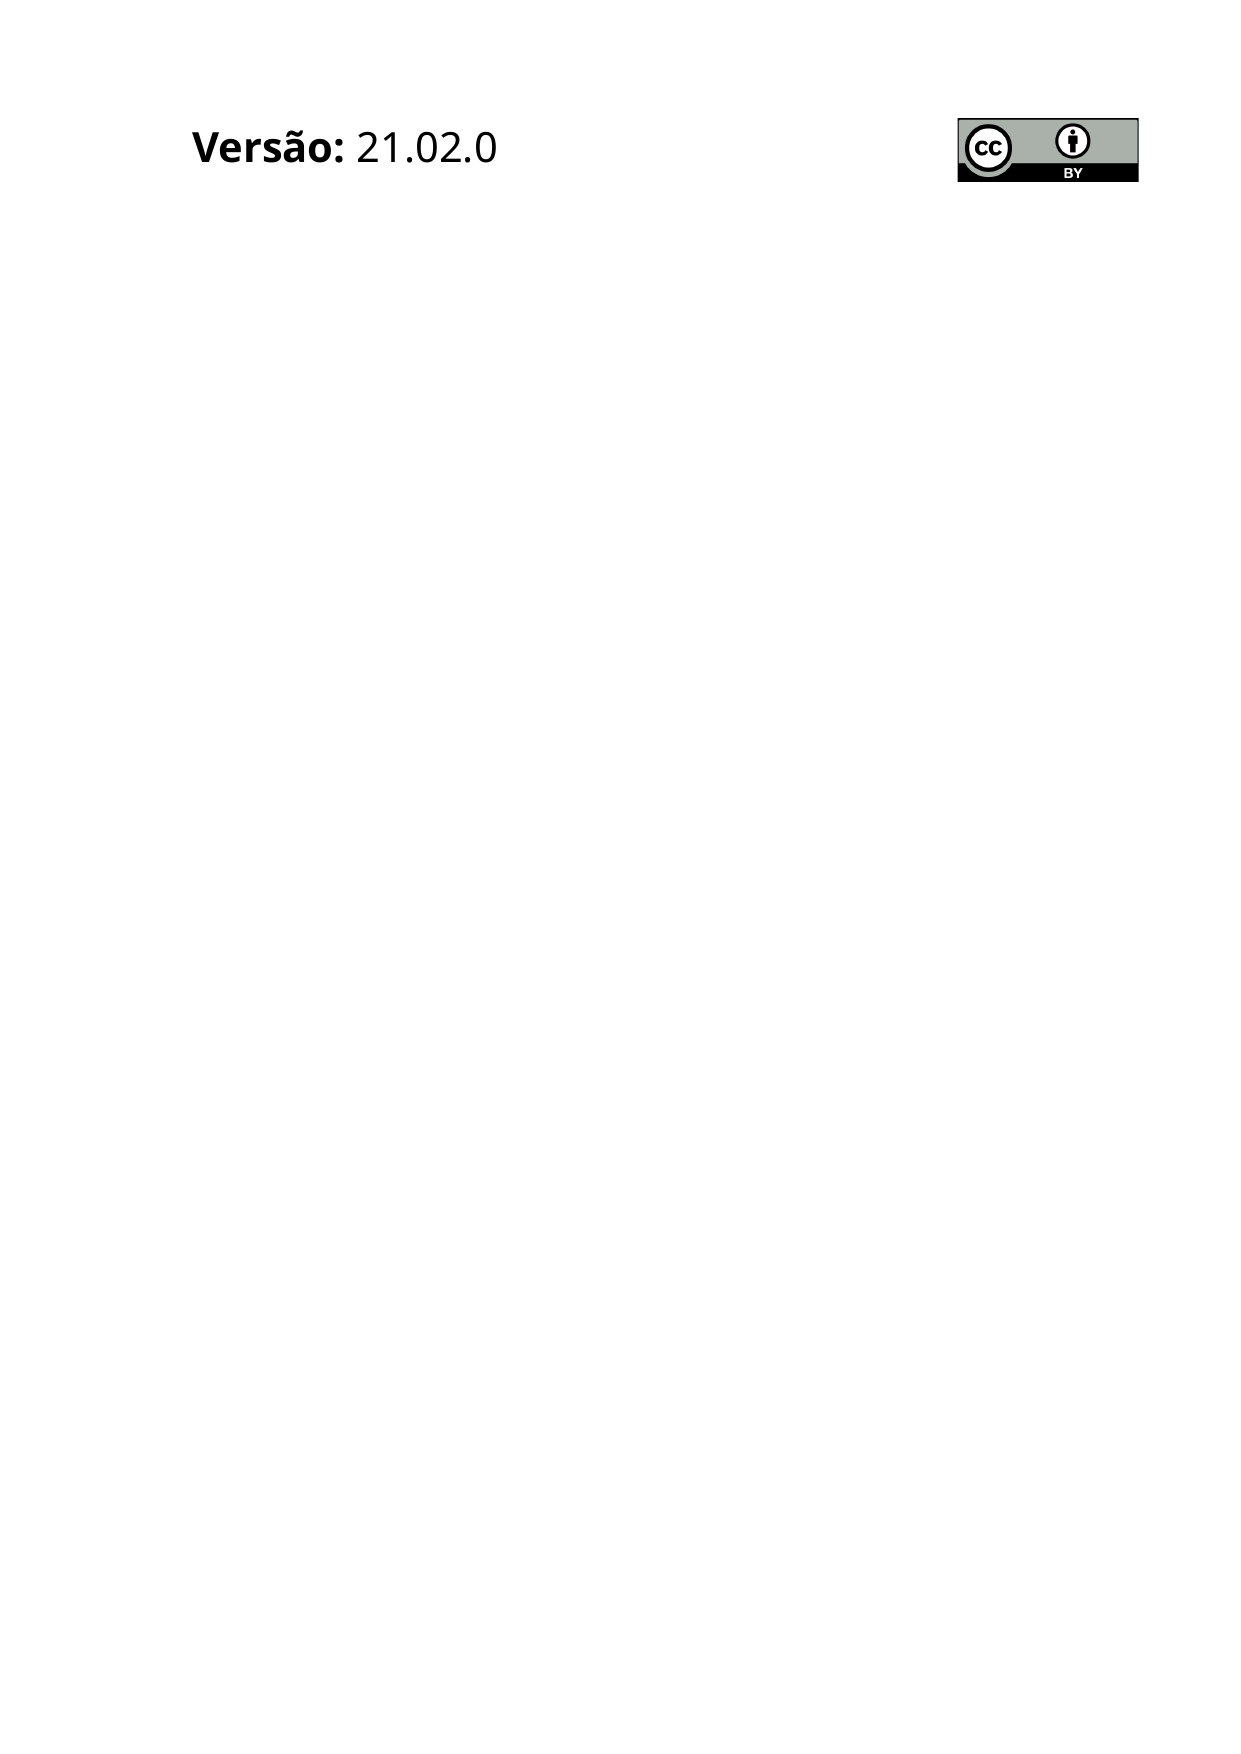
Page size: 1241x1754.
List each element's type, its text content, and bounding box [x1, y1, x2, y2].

table_header [620, 118, 1122, 216]
picture [957, 118, 1139, 182]
table_header Versão: 21.02.0 [118, 118, 620, 216]
